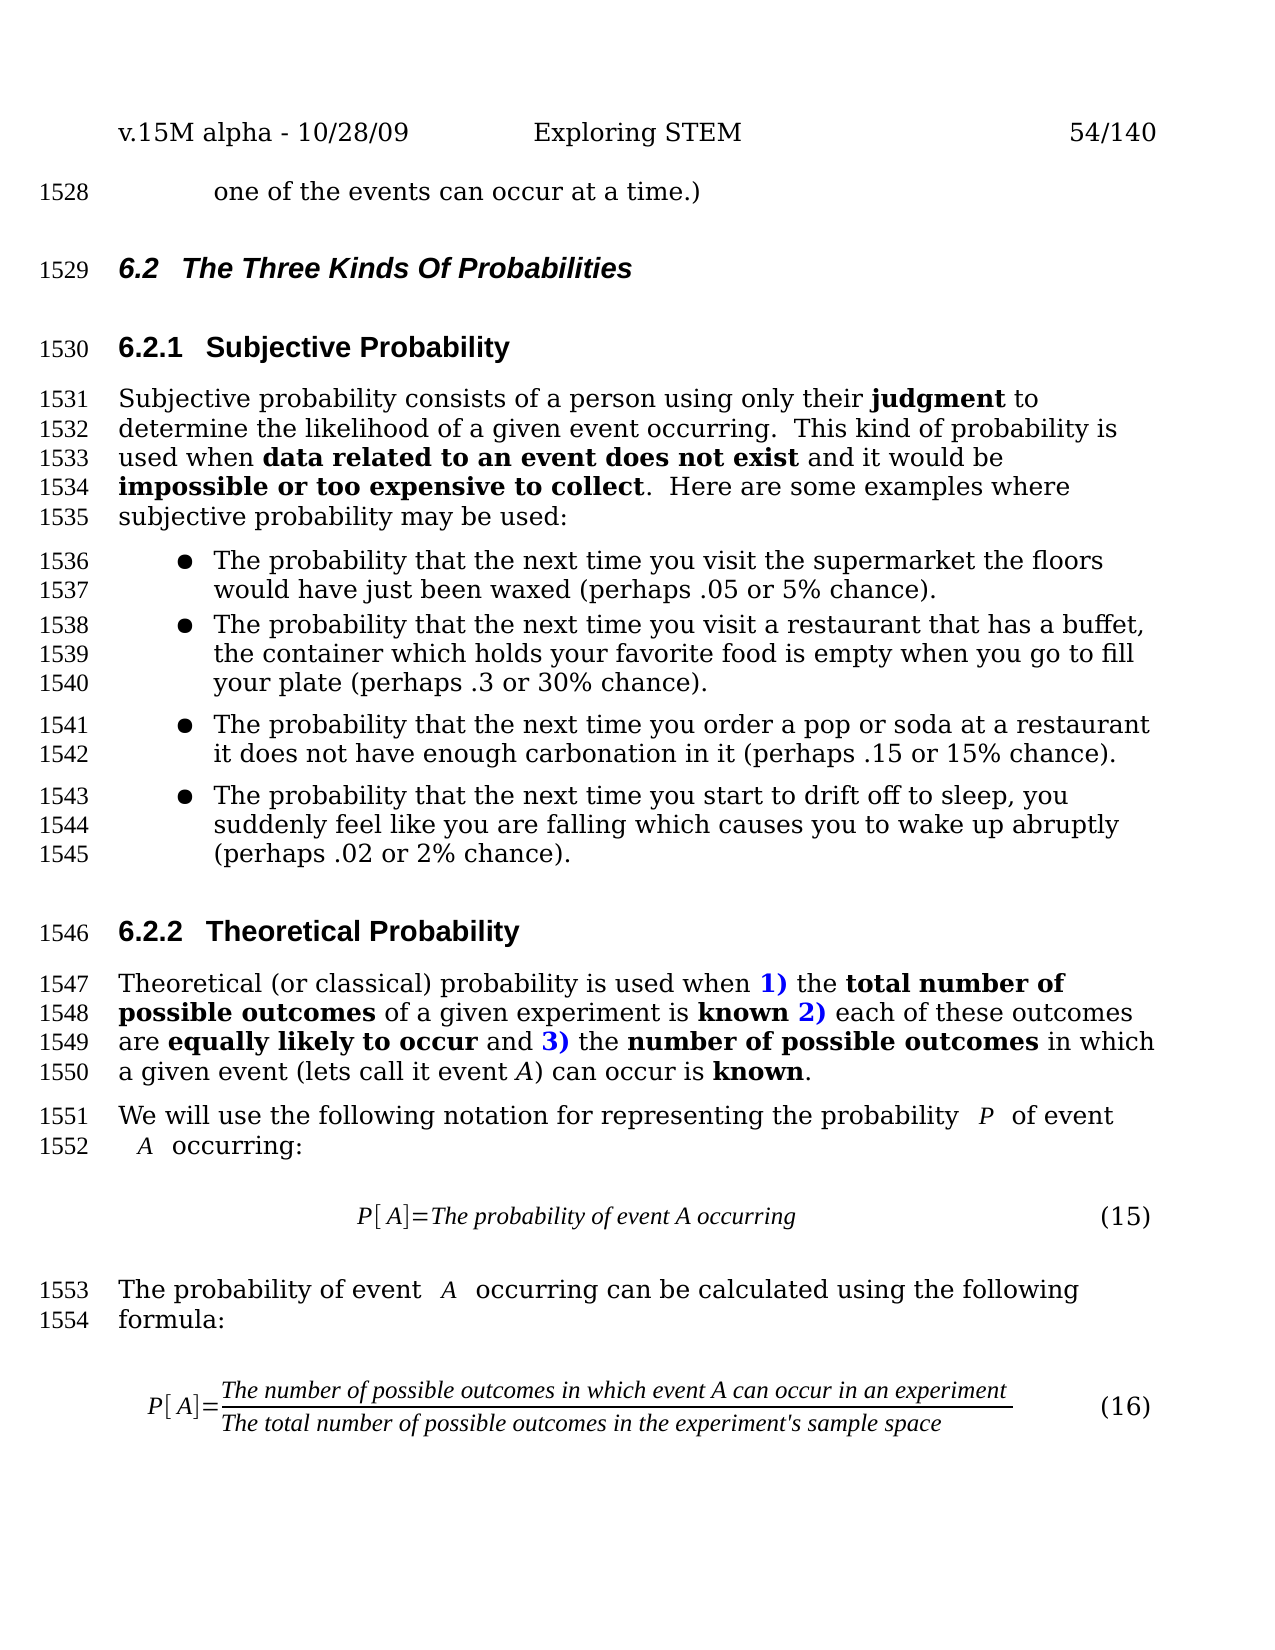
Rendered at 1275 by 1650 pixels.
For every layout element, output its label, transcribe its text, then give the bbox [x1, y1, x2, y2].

list The probability that the next time you order a pop or soda at a restaurant it does not have enough carbonation in it (perhaps .15 or 15% chance). [175, 710, 1157, 769]
list The probability that the next time you visit a restaurant that has a buffet, the container which holds your favorite food is empty when you go to fill your plate (perhaps .3 or 30% chance). [175, 610, 1157, 698]
text Subjective probability consists of a person using only their judgment to determine the likelihood of a given event occurring. This kind of probability is used when data related to an event does not exist and it would be impossible or too expensive to collect. Here are some examples where subjective probability may be used: [118, 384, 1157, 531]
table_header [118, 1196, 1041, 1237]
subtitle Theoretical Probability [118, 914, 1157, 948]
text We will use the following notation for representing the probabilityof eventoccurring: [118, 1101, 1157, 1161]
subtitle Subjective Probability [118, 330, 1157, 363]
list The probability that the next time you start to drift off to sleep, you suddenly feel like you are falling which causes you to wake up abruptly (perhaps .02 or 2% chance). [175, 781, 1157, 869]
table_header (15) [1041, 1196, 1157, 1237]
text The probability of eventoccurring can be calculated using the following formula: [118, 1275, 1157, 1334]
table_header (16) [1041, 1370, 1157, 1444]
text Theoretical (or classical) probability is used when 1) the total number of possible outcomes of a given experiment is known 2) each of these outcomes are equally likely to occur and 3) the number of possible outcomes in which a given event (lets call it event A) can occur is known. [118, 969, 1157, 1086]
list one of the events can occur at a time.) [175, 177, 1157, 206]
table_header [118, 1370, 1041, 1444]
list The probability that the next time you visit the supermarket the floors would have just been waxed (perhaps .05 or 5% chance). [175, 546, 1157, 604]
subtitle The Three Kinds Of Probabilities [118, 251, 1157, 285]
